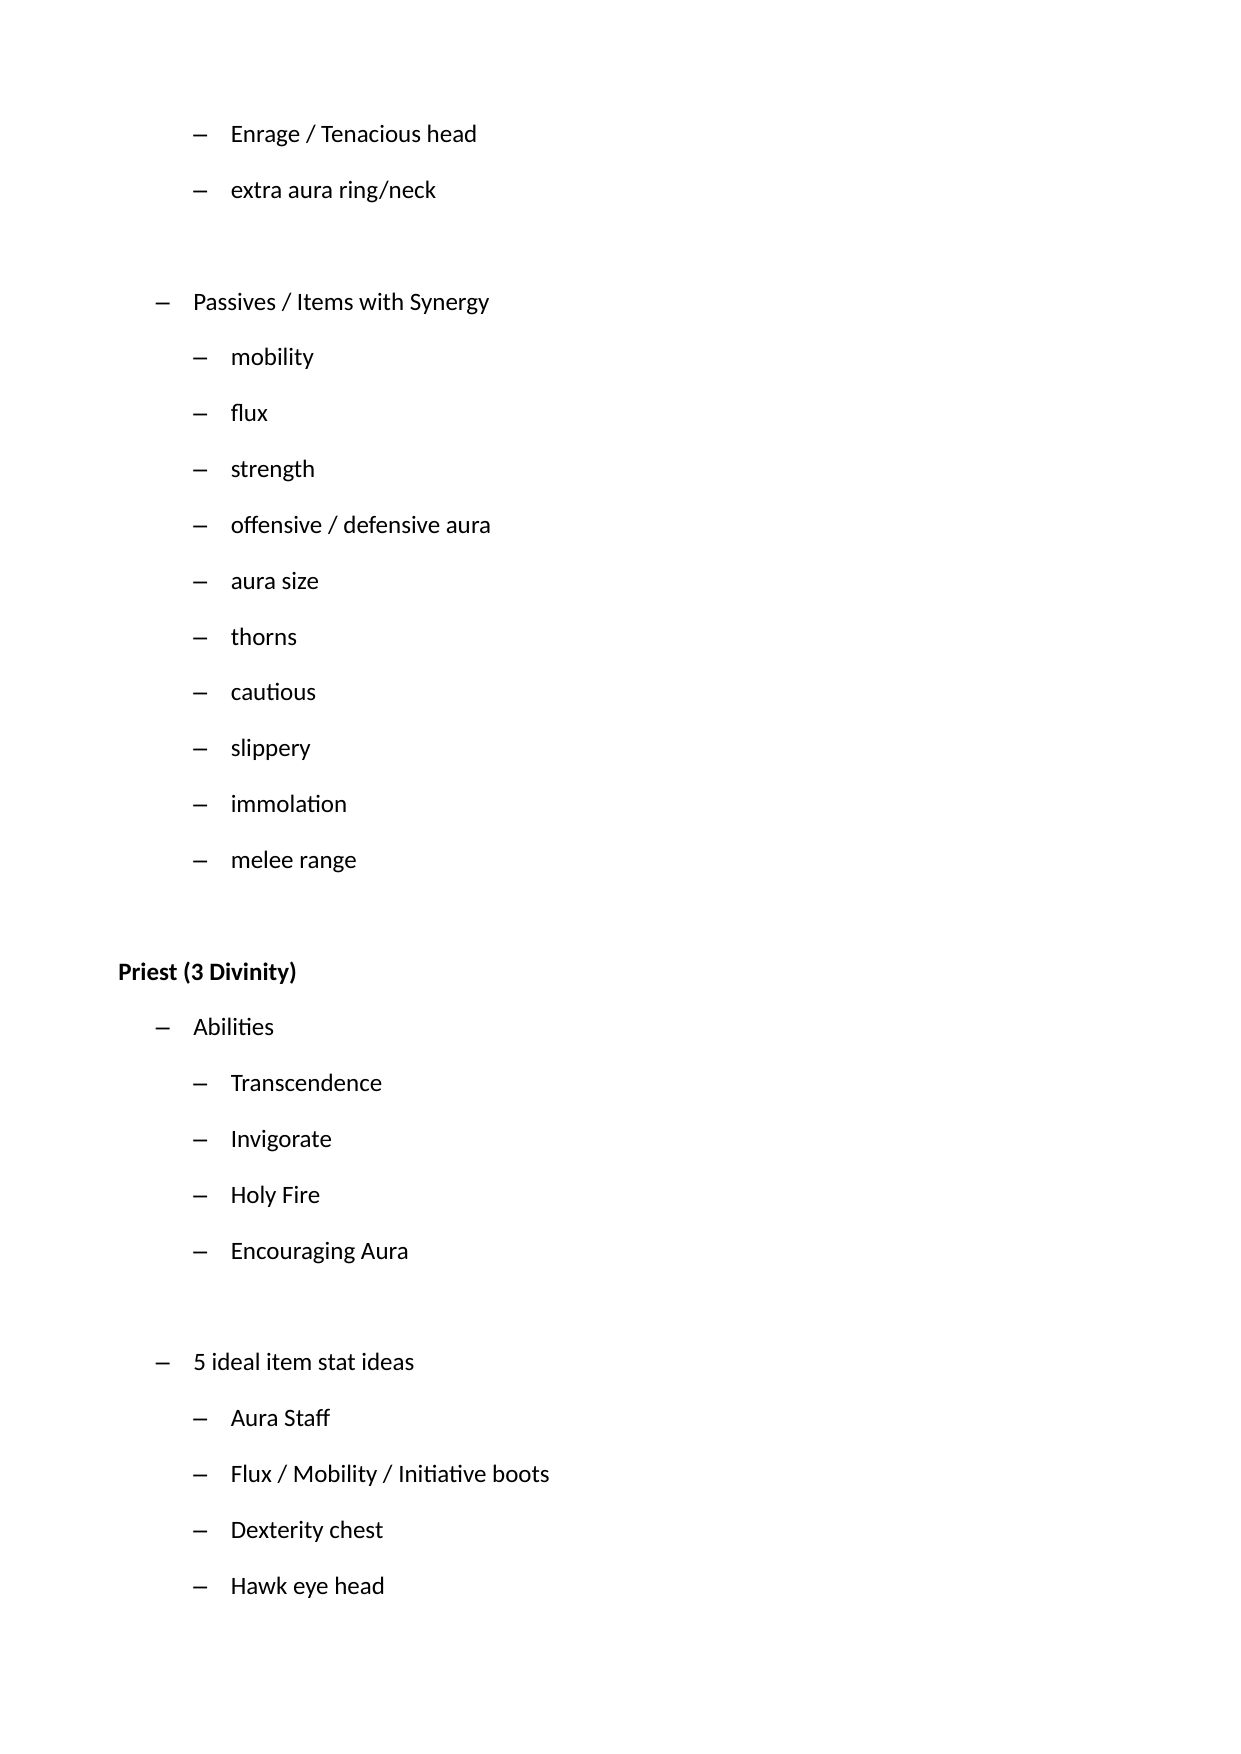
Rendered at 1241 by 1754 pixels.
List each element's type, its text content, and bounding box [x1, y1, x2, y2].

list melee range [193, 844, 1122, 874]
list Abilities [156, 1011, 1122, 1042]
list Invigorate [193, 1123, 1122, 1154]
list Flux / Mobility / Initiative boots [193, 1458, 1122, 1489]
list mobility [193, 341, 1122, 372]
list strength [193, 453, 1122, 484]
list Transcendence [193, 1067, 1122, 1098]
list 5 ideal item stat ideas [156, 1346, 1122, 1377]
list thorns [193, 621, 1122, 651]
list slippery [193, 732, 1122, 763]
list Passives / Items with Synergy [156, 286, 1122, 316]
list extra aura ring/neck [193, 174, 1122, 204]
list Enrage / Tenacious head [193, 118, 1122, 149]
list immolation [193, 788, 1122, 819]
list flux [193, 397, 1122, 428]
list cautious [193, 676, 1122, 707]
list offensive / defensive aura [193, 509, 1122, 539]
list Hawk eye head [193, 1570, 1122, 1600]
list Dexterity chest [193, 1514, 1122, 1544]
text Priest (3 Divinity) [118, 956, 1122, 986]
list Aura Staff [193, 1402, 1122, 1433]
list Encouraging Aura [193, 1235, 1122, 1265]
list Holy Fire [193, 1179, 1122, 1209]
list aura size [193, 565, 1122, 595]
